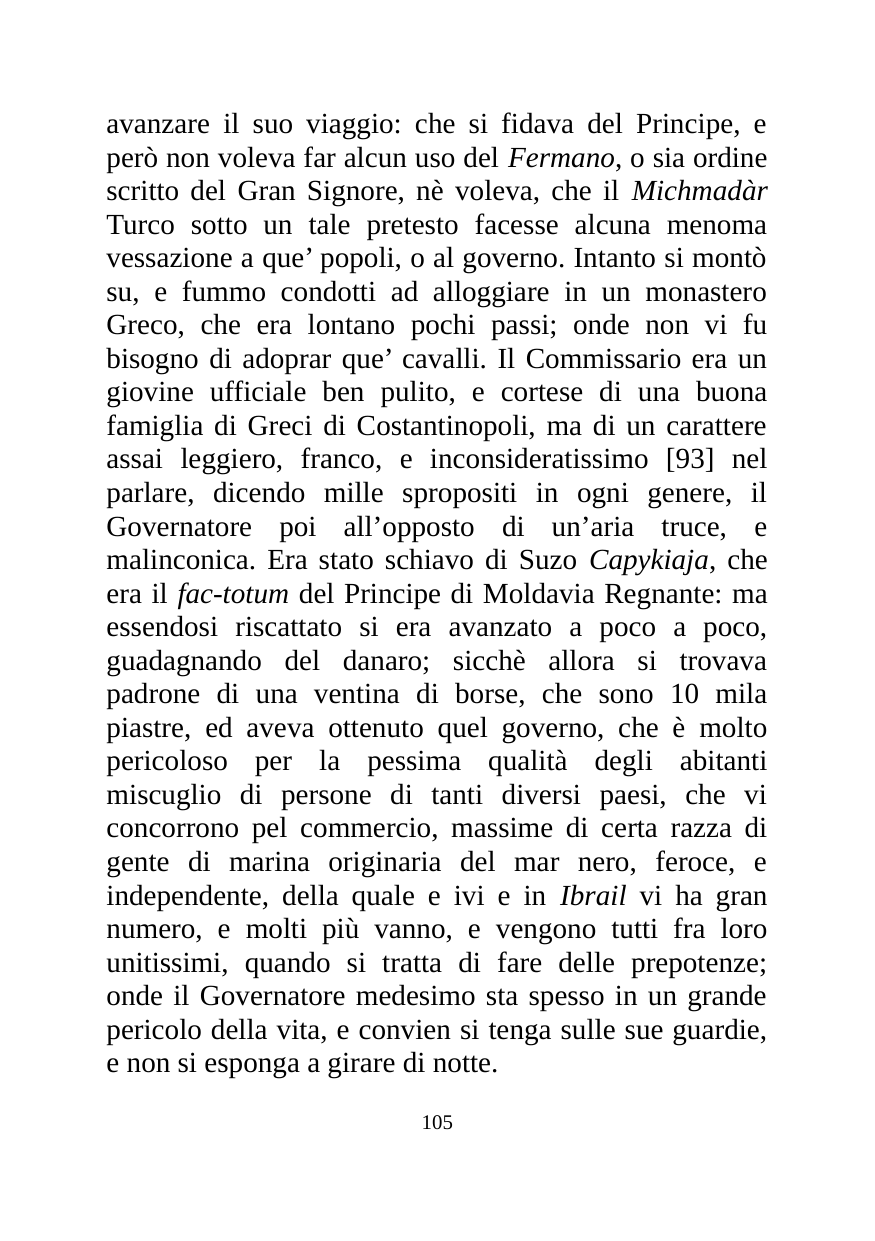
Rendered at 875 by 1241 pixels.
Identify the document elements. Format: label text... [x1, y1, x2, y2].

text avanzare il suo viaggio: che si fidava del Principe, e però non voleva far alcun uso del Fermano, o sia ordine scritto del Gran Signore, nè voleva, che il Michmadàr Turco sotto un tale pretesto facesse alcuna menoma vessazione a que’ popoli, o al governo. Intanto si montò su, e fummo condotti ad alloggiare in un monastero Greco, che era lontano pochi passi; onde non vi fu bisogno di adoprar que’ cavalli. Il Commissario era un giovine ufficiale ben pulito, e cortese di una buona famiglia di Greci di Costantinopoli, ma di un carattere assai leggiero, franco, e inconsideratissimo [93] nel parlare, dicendo mille spropositi in ogni genere, il Governatore poi all’opposto di un’aria truce, e malinconica. Era stato schiavo di Suzo Capykiaja, che era il fac-totum del Principe di Moldavia Regnante: ma essendosi riscattato si era avanzato a poco a poco, guadagnando del danaro; sicchè allora si trovava padrone di una ventina di borse, che sono 10 mila piastre, ed aveva ottenuto quel governo, che è molto pericoloso per la pessima qualità degli abitanti miscuglio di persone di tanti diversi paesi, che vi concorrono pel commercio, massime di certa razza di gente di marina originaria del mar nero, feroce, e independente, della quale e ivi e in Ibrail vi ha gran numero, e molti più vanno, e vengono tutti fra loro unitissimi, quando si tratta di fare delle prepotenze; onde il Governatore medesimo sta spesso in un grande pericolo della vita, e convien si tenga sulle sue guardie, e non si esponga a girare di notte. [106, 106, 768, 1079]
